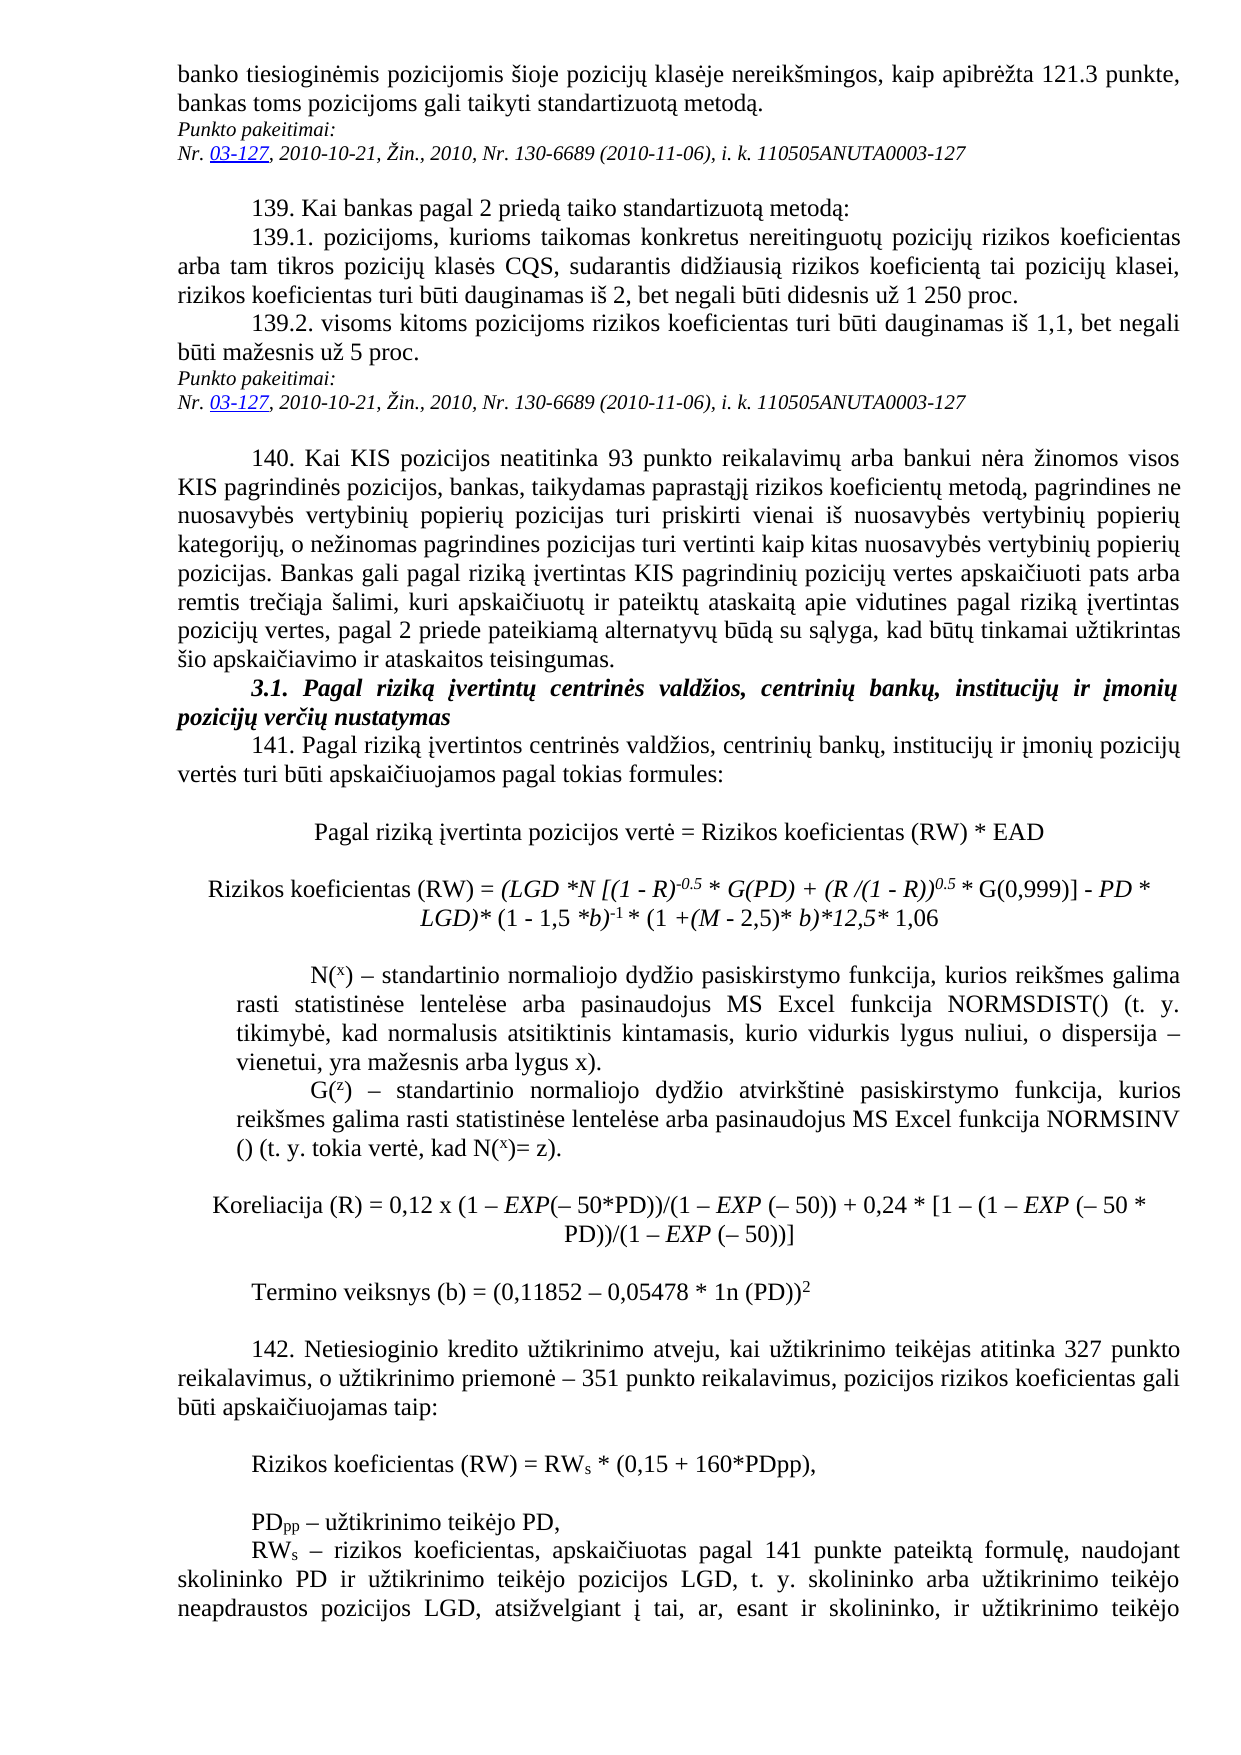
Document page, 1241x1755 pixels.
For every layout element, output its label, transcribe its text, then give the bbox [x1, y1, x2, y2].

text Nr. 03-127, 2010-10-21, Žin., 2010, Nr. 130-6689 (2010-11-06), i. k. 110505ANUTA0003-127 [177, 141, 1181, 165]
text 139.2. visoms kitoms pozicijoms rizikos koeficientas turi būti dauginamas iš 1,1, bet negali būti mažesnis už 5 proc. [177, 308, 1181, 366]
text G(z) – standartinio normaliojo dydžio atvirkštinė pasiskirstymo funkcija, kurios reikšmes galima rasti statistinėse lentelėse arba pasinaudojus MS Excel funkcija NORMSINV () (t. y. tokia vertė, kad N(x)= z). [236, 1075, 1181, 1162]
text 141. Pagal riziką įvertintos centrinės valdžios, centrinių bankų, institucijų ir įmonių pozicijų vertės turi būti apskaičiuojamos pagal tokias formules: [177, 730, 1181, 788]
text Koreliacija (R) = 0,12 x (1 – EXP(– 50*PD))/(1 – EXP (– 50)) + 0,24 * [1 – (1 – EXP (– 50 * PD))/(1 – EXP (– 50))] [177, 1190, 1181, 1248]
text 3.1. Pagal riziką įvertintų centrinės valdžios, centrinių bankų, institucijų ir įmonių pozicijų verčių nustatymas [177, 673, 1181, 730]
text Punkto pakeitimai: [177, 366, 1181, 390]
text 142. Netiesioginio kredito užtikrinimo atveju, kai užtikrinimo teikėjas atitinka 327 punkto reikalavimus, o užtikrinimo priemonė – 351 punkto reikalavimus, pozicijos rizikos koeficientas gali būti apskaičiuojamas taip: [177, 1334, 1181, 1420]
text Rizikos koeficientas (RW) = RWs * (0,15 + 160*PDpp), [177, 1449, 1181, 1478]
text N(x) – standartinio normaliojo dydžio pasiskirstymo funkcija, kurios reikšmes galima rasti statistinėse lentelėse arba pasinaudojus MS Excel funkcija NORMSDIST() (t. y. tikimybė, kad normalusis atsitiktinis kintamasis, kurio vidurkis lygus nuliui, o dispersija – vienetui, yra mažesnis arba lygus x). [236, 960, 1181, 1075]
text banko tiesioginėmis pozicijomis šioje pozicijų klasėje nereikšmingos, kaip apibrėžta 121.3 punkte, bankas toms pozicijoms gali taikyti standartizuotą metodą. [177, 59, 1181, 117]
text Punkto pakeitimai: [177, 117, 1181, 141]
text Pagal riziką įvertinta pozicijos vertė = Rizikos koeficientas (RW) * EAD [177, 817, 1181, 845]
text PDpp – užtikrinimo teikėjo PD, [177, 1507, 1181, 1535]
text Rizikos koeficientas (RW) = (LGD *N [(1 - R)-0.5 * G(PD) + (R /(1 - R))0.5 * G(0,999)] - PD * LGD)* (1 - 1,5 *b)-1 * (1 +(M - 2,5)* b)*12,5* 1,06 [177, 874, 1181, 932]
text 139. Kai bankas pagal 2 priedą taiko standartizuotą metodą: [177, 193, 1181, 222]
text Nr. 03-127, 2010-10-21, Žin., 2010, Nr. 130-6689 (2010-11-06), i. k. 110505ANUTA0003-127 [177, 390, 1181, 414]
text 139.1. pozicijoms, kurioms taikomas konkretus nereitinguotų pozicijų rizikos koeficientas arba tam tikros pozicijų klasės CQS, sudarantis didžiausią rizikos koeficientą tai pozicijų klasei, rizikos koeficientas turi būti dauginamas iš 2, bet negali būti didesnis už 1 250 proc. [177, 222, 1181, 308]
text 140. Kai KIS pozicijos neatitinka 93 punkto reikalavimų arba bankui nėra žinomos visos KIS pagrindinės pozicijos, bankas, taikydamas paprastąjį rizikos koeficientų metodą, pagrindines ne nuosavybės vertybinių popierių pozicijas turi priskirti vienai iš nuosavybės vertybinių popierių kategorijų, o nežinomas pagrindines pozicijas turi vertinti kaip kitas nuosavybės vertybinių popierių pozicijas. Bankas gali pagal riziką įvertintas KIS pagrindinių pozicijų vertes apskaičiuoti pats arba remtis trečiąja šalimi, kuri apskaičiuotų ir pateiktų ataskaitą apie vidutines pagal riziką įvertintas pozicijų vertes, pagal 2 priede pateikiamą alternatyvų būdą su sąlyga, kad būtų tinkamai užtikrintas šio apskaičiavimo ir ataskaitos teisingumas. [177, 443, 1181, 673]
text Termino veiksnys (b) = (0,11852 – 0,05478 * 1n (PD))2 [177, 1277, 1181, 1305]
text RWs – rizikos koeficientas, apskaičiuotas pagal 141 punkte pateiktą formulę, naudojant skolininko PD ir užtikrinimo teikėjo pozicijos LGD, t. y. skolininko arba užtikrinimo teikėjo neapdraustos pozicijos LGD, atsižvelgiant į tai, ar, esant ir skolininko, ir užtikrinimo teikėjo [177, 1535, 1181, 1622]
